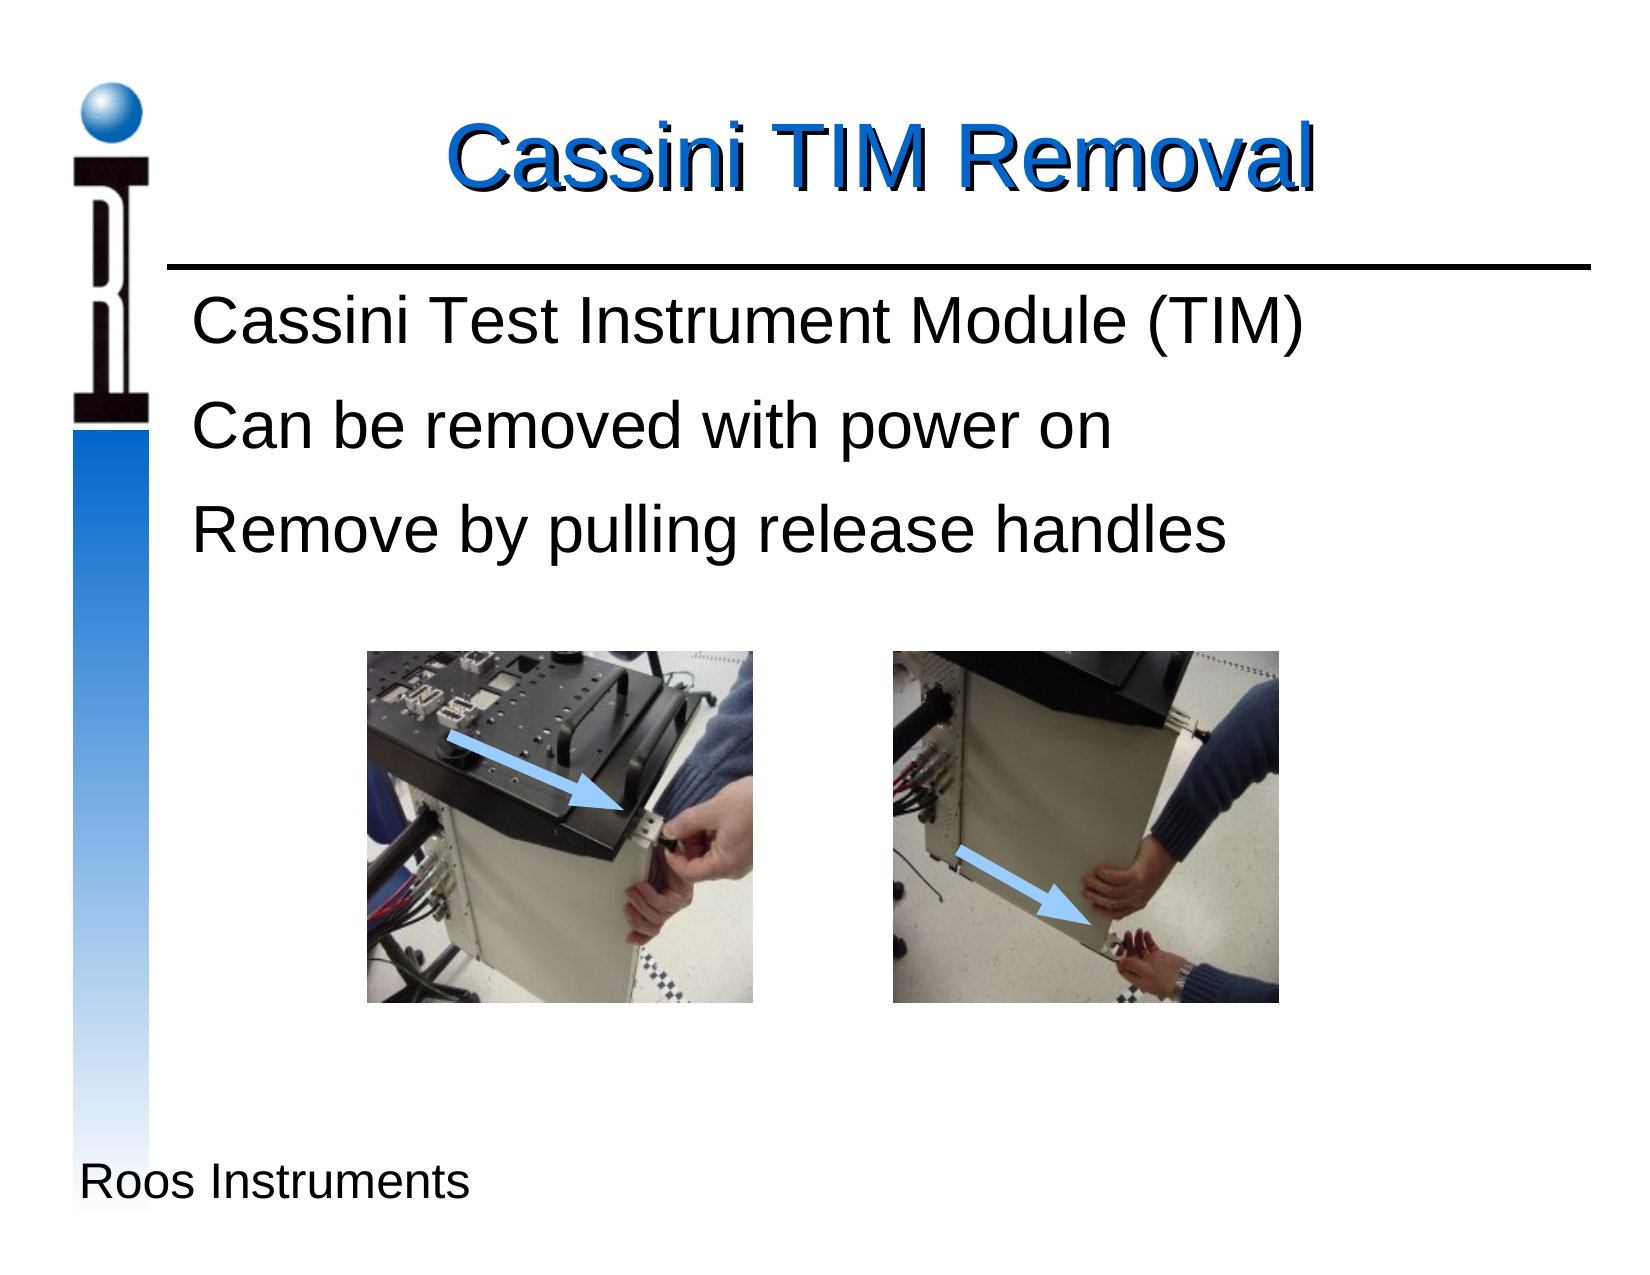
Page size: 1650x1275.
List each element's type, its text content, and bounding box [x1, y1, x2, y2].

picture [69, 78, 154, 430]
picture [893, 651, 1279, 1003]
list Cassini Test Instrument Module (TIM) Can be removed with power on Remove by pulling release handles [174, 283, 1591, 567]
title Cassini TIM Removal [171, 65, 1591, 246]
picture [367, 651, 753, 1003]
